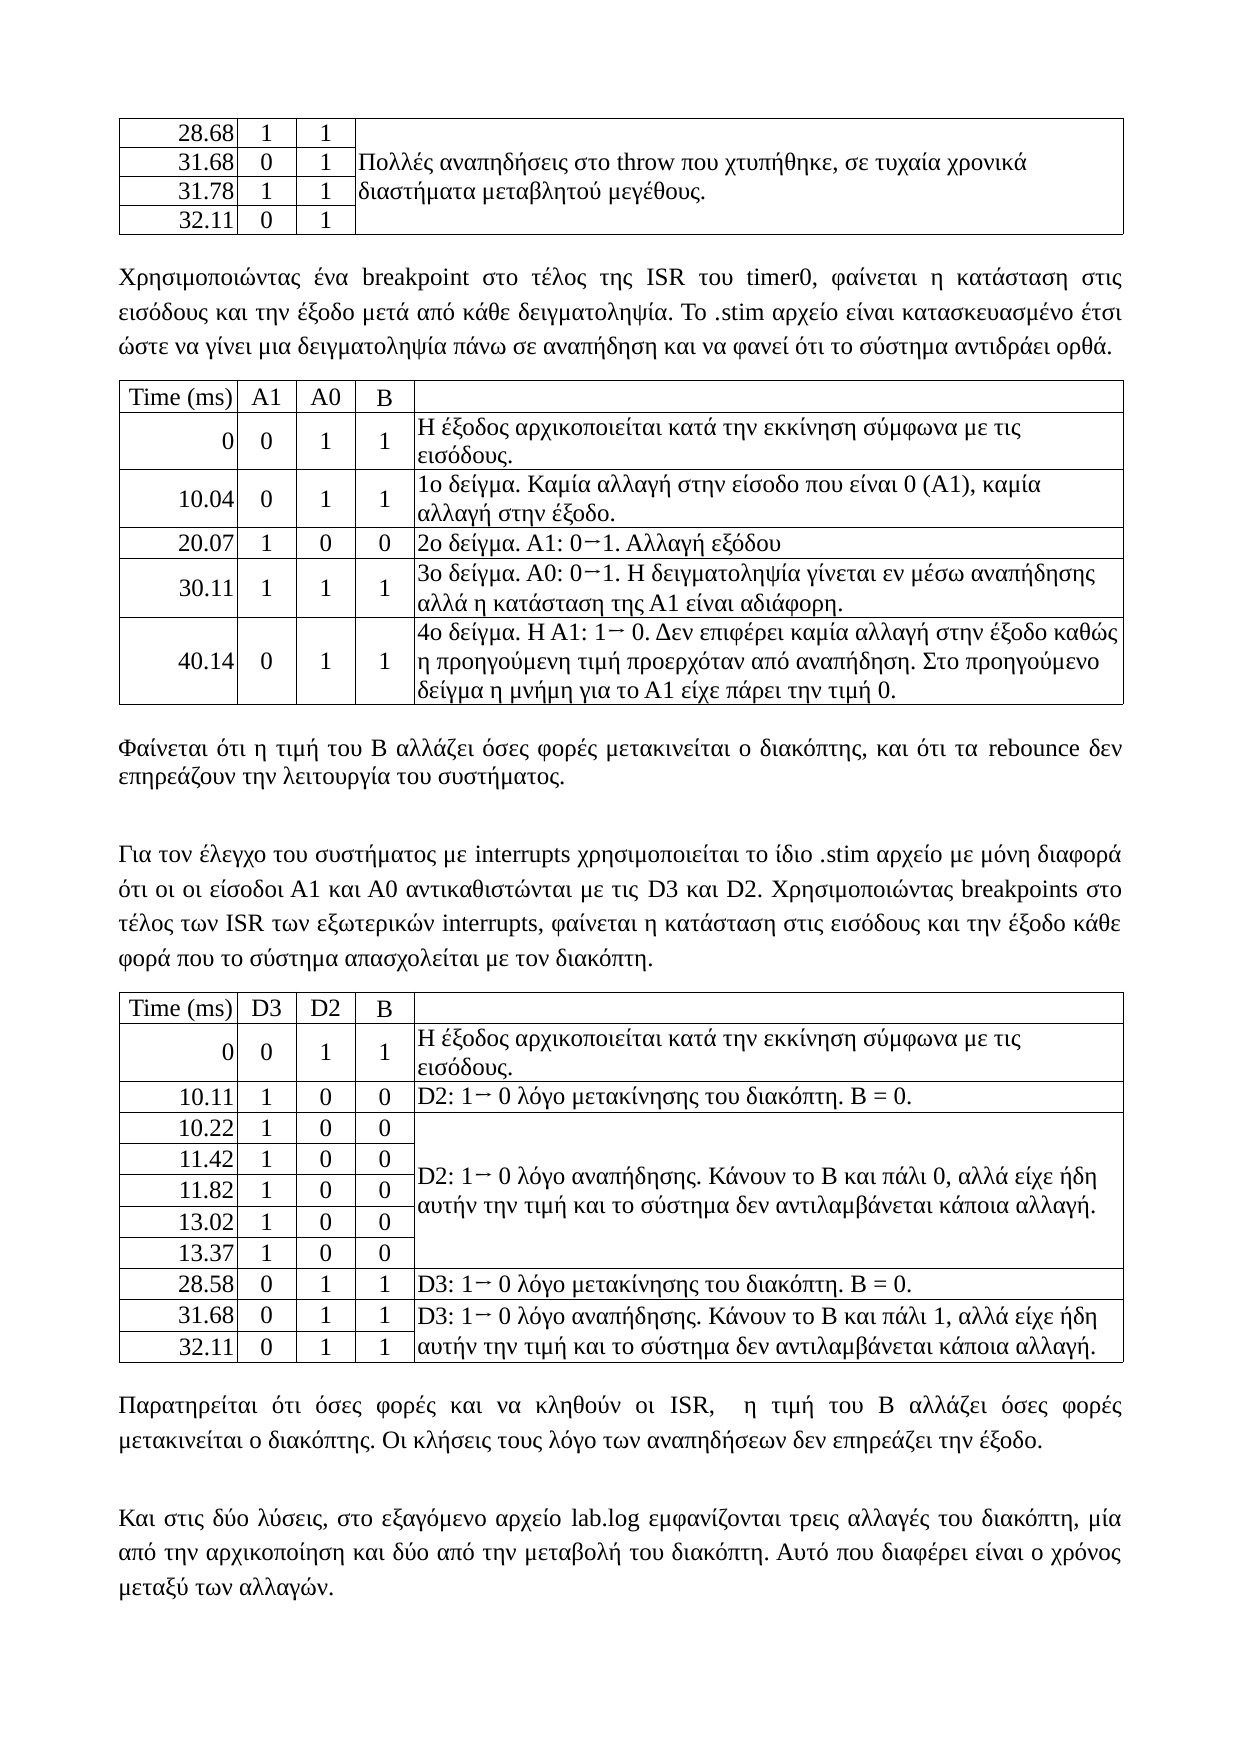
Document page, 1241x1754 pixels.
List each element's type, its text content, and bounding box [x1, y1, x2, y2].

table_header D2 [297, 993, 355, 1023]
table_cell 3ο δείγμα. Α0: 0→1. Η δειγματοληψία γίνεται εν μέσω αναπήδησης αλλά η κατάσταση της Α1 είναι αδιάφορη. [415, 559, 1123, 617]
table_cell 0 [120, 1024, 237, 1081]
table_cell D3: 1→ 0 λόγο αναπήδησης. Κάνουν το Β και πάλι 1, αλλά είχε ήδη αυτήν την τιμή και το σύστημα δεν αντιλαμβάνεται κάποια αλλαγή. [415, 1300, 1123, 1362]
table_cell 1 [297, 559, 355, 617]
table_cell 28.68 [120, 119, 237, 147]
table_cell 1 [356, 1024, 414, 1081]
text Χρησιμοποιώντας ένα breakpoint στο τέλος της ISR του timer0, φαίνεται η κατάσταση στις εισόδους και την έξοδο μετά από κάθε δειγματοληψία. Το .stim αρχείο είναι κατασκευασμένο έτσι ώστε να γίνει μια δειγματοληψία πάνω σε αναπήδηση και να φανεί ότι το σύστημα αντιδράει ορθά. [118, 262, 1122, 360]
table_cell 1 [297, 1024, 355, 1081]
table_header Β [356, 993, 414, 1023]
table_cell 10.11 [120, 1082, 237, 1112]
table_cell 11.82 [120, 1175, 237, 1206]
table_cell 1 [356, 1269, 414, 1299]
table_cell 0 [297, 1238, 355, 1268]
table_cell 1 [356, 413, 414, 469]
table_cell 1 [297, 1332, 355, 1362]
table_cell 1 [238, 1175, 296, 1206]
table_header Α0 [297, 381, 355, 412]
table_cell 0 [356, 1113, 414, 1143]
table_cell D3: 1→ 0 λόγο μετακίνησης του διακόπτη. Β = 0. [415, 1269, 1123, 1299]
table_cell 1 [238, 119, 296, 147]
table_cell 0 [297, 1175, 355, 1206]
table_cell 1 [356, 1332, 414, 1362]
table_cell 13.02 [120, 1207, 237, 1237]
text Παρατηρείται ότι όσες φορές και να κληθούν οι ISR, η τιμή του Β αλλάζει όσες φορές μετακινείται ο διακόπτης. Οι κλήσεις τους λόγο των αναπηδήσεων δεν επηρεάζει την έξοδο. [118, 1391, 1122, 1454]
table_cell 1 [238, 177, 296, 205]
table_cell 1 [238, 528, 296, 558]
table_cell 0 [356, 1207, 414, 1237]
table_cell 1 [356, 1300, 414, 1331]
table_cell 1 [238, 1082, 296, 1112]
table_cell 2ο δείγμα. Α1: 0→1. Αλλαγή εξόδου [415, 528, 1123, 558]
table_cell 31.68 [120, 1300, 237, 1331]
table_cell 0 [238, 1300, 296, 1331]
table_cell 0 [238, 470, 296, 527]
table_cell 1 [238, 1238, 296, 1268]
table_cell 0 [356, 1082, 414, 1112]
table_cell 31.68 [120, 148, 237, 176]
table_cell 28.58 [120, 1269, 237, 1299]
table_cell 4ο δείγμα. Η Α1: 1→ 0. Δεν επιφέρει καμία αλλαγή στην έξοδο καθώς η προηγούμενη τιμή προερχόταν από αναπήδηση. Στο προηγούμενο δείγμα η μνήμη για το Α1 είχε πάρει την τιμή 0. [415, 618, 1123, 704]
table_cell 0 [356, 1238, 414, 1268]
table_cell 1 [297, 1269, 355, 1299]
table_cell 0 [238, 1332, 296, 1362]
table_cell 40.14 [120, 618, 237, 704]
table_cell 10.04 [120, 470, 237, 527]
text Φαίνεται ότι η τιμή του Β αλλάζει όσες φορές μετακινείται ο διακόπτης, και ότι τα rebounce δεν επηρεάζουν την λειτουργία του συστήματος. [118, 733, 1122, 790]
table_cell 1 [297, 413, 355, 469]
table_cell 13.37 [120, 1238, 237, 1268]
table_header Time (ms) [120, 381, 237, 412]
table_cell 31.78 [120, 177, 237, 205]
table_cell 1 [356, 470, 414, 527]
table_cell 1 [356, 559, 414, 617]
table_cell 1 [238, 559, 296, 617]
table_cell 1ο δείγμα. Καμία αλλαγή στην είσοδο που είναι 0 (Α1), καμία αλλαγή στην έξοδο. [415, 470, 1123, 527]
table_cell D2: 1→ 0 λόγο μετακίνησης του διακόπτη. Β = 0. [415, 1082, 1123, 1112]
table_header Α1 [238, 381, 296, 412]
table_header Β [356, 381, 414, 412]
table_cell 0 [297, 1113, 355, 1143]
table_header [415, 993, 1123, 1023]
table_cell Πολλές αναπηδήσεις στο throw που χτυπήθηκε, σε τυχαία χρονικά διαστήματα μεταβλητού μεγέθους. [356, 119, 1123, 233]
table_cell D2: 1→ 0 λόγο αναπήδησης. Κάνουν το Β και πάλι 0, αλλά είχε ήδη αυτήν την τιμή και το σύστημα δεν αντιλαμβάνεται κάποια αλλαγή. [415, 1113, 1123, 1268]
table_cell 0 [297, 1207, 355, 1237]
table_cell 0 [297, 1144, 355, 1174]
table_cell 0 [238, 618, 296, 704]
table_cell 0 [120, 413, 237, 469]
table_header [415, 381, 1123, 412]
table_cell 1 [297, 1300, 355, 1331]
table_header Time (ms) [120, 993, 237, 1023]
table_cell 1 [297, 206, 355, 233]
table_cell 10.22 [120, 1113, 237, 1143]
table_cell 1 [238, 1144, 296, 1174]
text Και στις δύο λύσεις, στο εξαγόμενο αρχείο lab.log εμφανίζονται τρεις αλλαγές του διακόπτη, μία από την αρχικοποίηση και δύο από την μεταβολή του διακόπτη. Αυτό που διαφέρει είναι ο χρόνος μεταξύ των αλλαγών. [118, 1503, 1122, 1601]
table_cell 1 [297, 177, 355, 205]
table_cell 0 [238, 413, 296, 469]
table_cell 0 [356, 1175, 414, 1206]
table_cell 0 [238, 206, 296, 233]
table_cell 1 [238, 1207, 296, 1237]
table_cell Η έξοδος αρχικοποιείται κατά την εκκίνηση σύμφωνα με τις εισόδους. [415, 1024, 1123, 1081]
table_cell 1 [297, 119, 355, 147]
text Για τον έλεγχο του συστήματος με interrupts χρησιμοποιείται το ίδιο .stim αρχείο με μόνη διαφορά ότι οι οι είσοδοι Α1 και Α0 αντικαθιστώνται με τις D3 και D2. Χρησιμοποιώντας breakpoints στο τέλος των ISR των εξωτερικών interrupts, φαίνεται η κατάσταση στις εισόδους και την έξοδο κάθε φορά που το σύστημα απασχολείται με τον διακόπτη. [118, 839, 1122, 971]
table_cell 1 [297, 470, 355, 527]
table_cell 32.11 [120, 1332, 237, 1362]
table_cell 0 [238, 148, 296, 176]
table_cell 1 [297, 148, 355, 176]
table_cell 20.07 [120, 528, 237, 558]
table_header D3 [238, 993, 296, 1023]
table_cell 11.42 [120, 1144, 237, 1174]
table_cell 1 [356, 618, 414, 704]
table_cell 0 [356, 528, 414, 558]
table_cell 1 [238, 1113, 296, 1143]
table_cell 1 [297, 618, 355, 704]
table_cell 30.11 [120, 559, 237, 617]
table_cell 0 [297, 528, 355, 558]
table_cell 0 [297, 1082, 355, 1112]
table_cell 0 [356, 1144, 414, 1174]
table_cell 32.11 [120, 206, 237, 233]
table_cell 0 [238, 1024, 296, 1081]
table_cell 0 [238, 1269, 296, 1299]
table_cell Η έξοδος αρχικοποιείται κατά την εκκίνηση σύμφωνα με τις εισόδους. [415, 413, 1123, 469]
